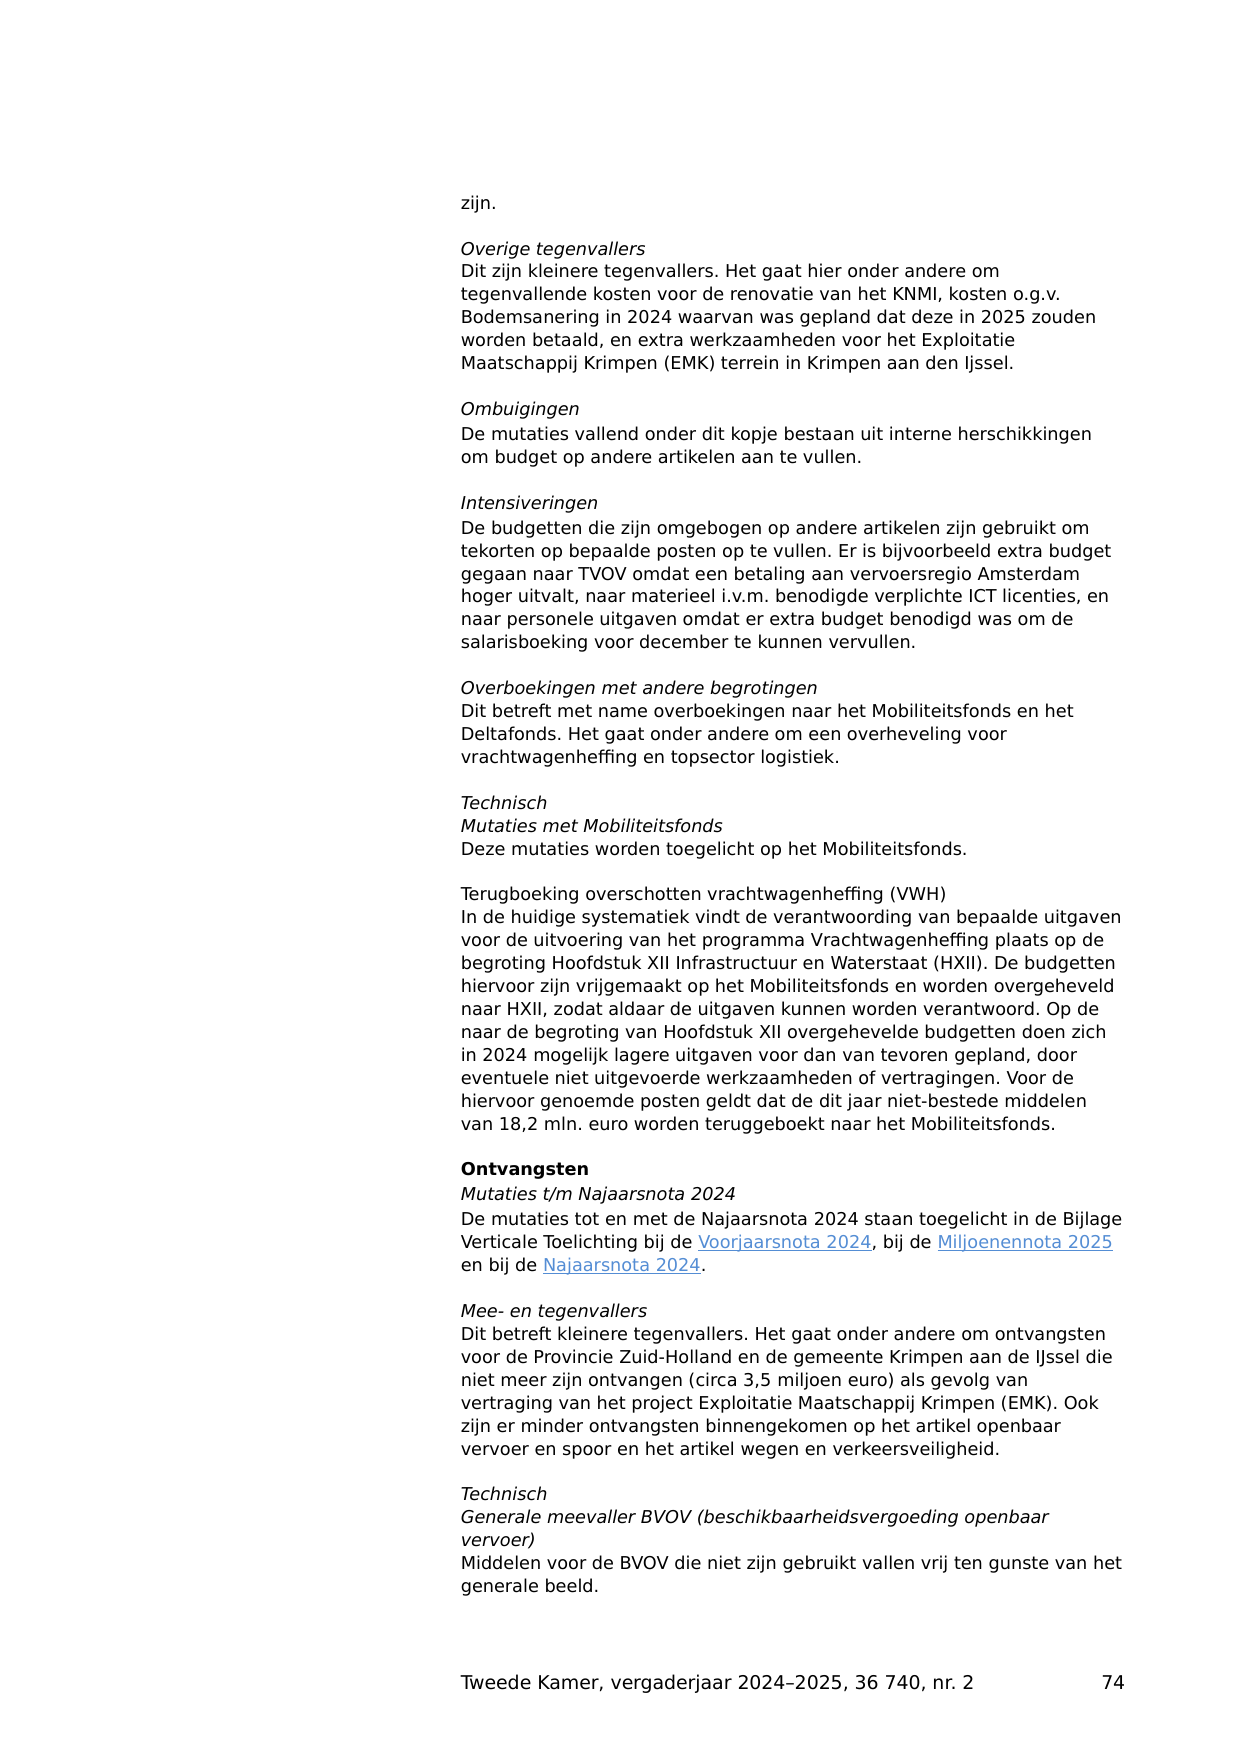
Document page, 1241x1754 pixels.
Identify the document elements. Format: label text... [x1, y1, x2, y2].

text Mee- en tegenvallers Dit betreft kleinere tegenvallers. Het gaat onder andere om ontvangsten voor de Provincie Zuid-Holland en de gemeente Krimpen aan de IJssel die niet meer zijn ontvangen (circa 3,5 miljoen euro) als gevolg van vertraging van het project Exploitatie Maatschappij Krimpen (EMK). Ook zijn er minder ontvangsten binnengekomen op het artikel openbaar vervoer en spoor en het artikel wegen en verkeersveiligheid. [461, 1299, 1125, 1459]
text Ombuigingen [461, 397, 1125, 420]
text zijn. [461, 191, 1125, 214]
text Technisch Generale meevaller BVOV (beschikbaarheidsvergoeding openbaar vervoer) Middelen voor de BVOV die niet zijn gebruikt vallen vrij ten gunste van het generale beeld. [461, 1482, 1125, 1597]
text De mutaties tot en met de Najaarsnota 2024 staan toegelicht in de Bijlage Verticale Toelichting bij de Voorjaarsnota 2024, bij de Miljoenennota 2025 en bij de Najaarsnota 2024. [461, 1207, 1125, 1276]
text Technisch Mutaties met Mobiliteitsfonds Deze mutaties worden toegelicht op het Mobiliteitsfonds. [461, 791, 1125, 859]
text Mutaties t/m Najaarsnota 2024 [461, 1182, 1125, 1205]
text De mutaties vallend onder dit kopje bestaan uit interne herschikkingen om budget op andere artikelen aan te vullen. [461, 422, 1125, 468]
text Intensiveringen [461, 491, 1125, 514]
text De budgetten die zijn omgebogen op andere artikelen zijn gebruikt om tekorten op bepaalde posten op te vullen. Er is bijvoorbeeld extra budget gegaan naar TVOV omdat een betaling aan vervoersregio Amsterdam hoger uitvalt, naar materieel i.v.m. benodigde verplichte ICT licenties, en naar personele uitgaven omdat er extra budget benodigd was om de salarisboeking voor december te kunnen vervullen. [461, 516, 1125, 653]
text Overboekingen met andere begrotingen Dit betreft met name overboekingen naar het Mobiliteitsfonds en het Deltafonds. Het gaat onder andere om een overheveling voor vrachtwagenheffing en topsector logistiek. [461, 676, 1125, 768]
text Ontvangsten [461, 1157, 1125, 1180]
text Overige tegenvallers Dit zijn kleinere tegenvallers. Het gaat hier onder andere om tegenvallende kosten voor de renovatie van het KNMI, kosten o.g.v. Bodemsanering in 2024 waarvan was gepland dat deze in 2025 zouden worden betaald, en extra werkzaamheden voor het Exploitatie Maatschappij Krimpen (EMK) terrein in Krimpen aan den Ijssel. [461, 237, 1125, 374]
text Terugboeking overschotten vrachtwagenheffing (VWH) In de huidige systematiek vindt de verantwoording van bepaalde uitgaven voor de uitvoering van het programma Vrachtwagenheffing plaats op de begroting Hoofdstuk XII Infrastructuur en Waterstaat (HXII). De budgetten hiervoor zijn vrijgemaakt op het Mobiliteitsfonds en worden overgeheveld naar HXII, zodat aldaar de uitgaven kunnen worden verantwoord. Op de naar de begroting van Hoofdstuk XII overgehevelde budgetten doen zich in 2024 mogelijk lagere uitgaven voor dan van tevoren gepland, door eventuele niet uitgevoerde werkzaamheden of vertragingen. Voor de hiervoor genoemde posten geldt dat de dit jaar niet-bestede middelen van 18,2 mln. euro worden teruggeboekt naar het Mobiliteitsfonds. [461, 882, 1125, 1134]
